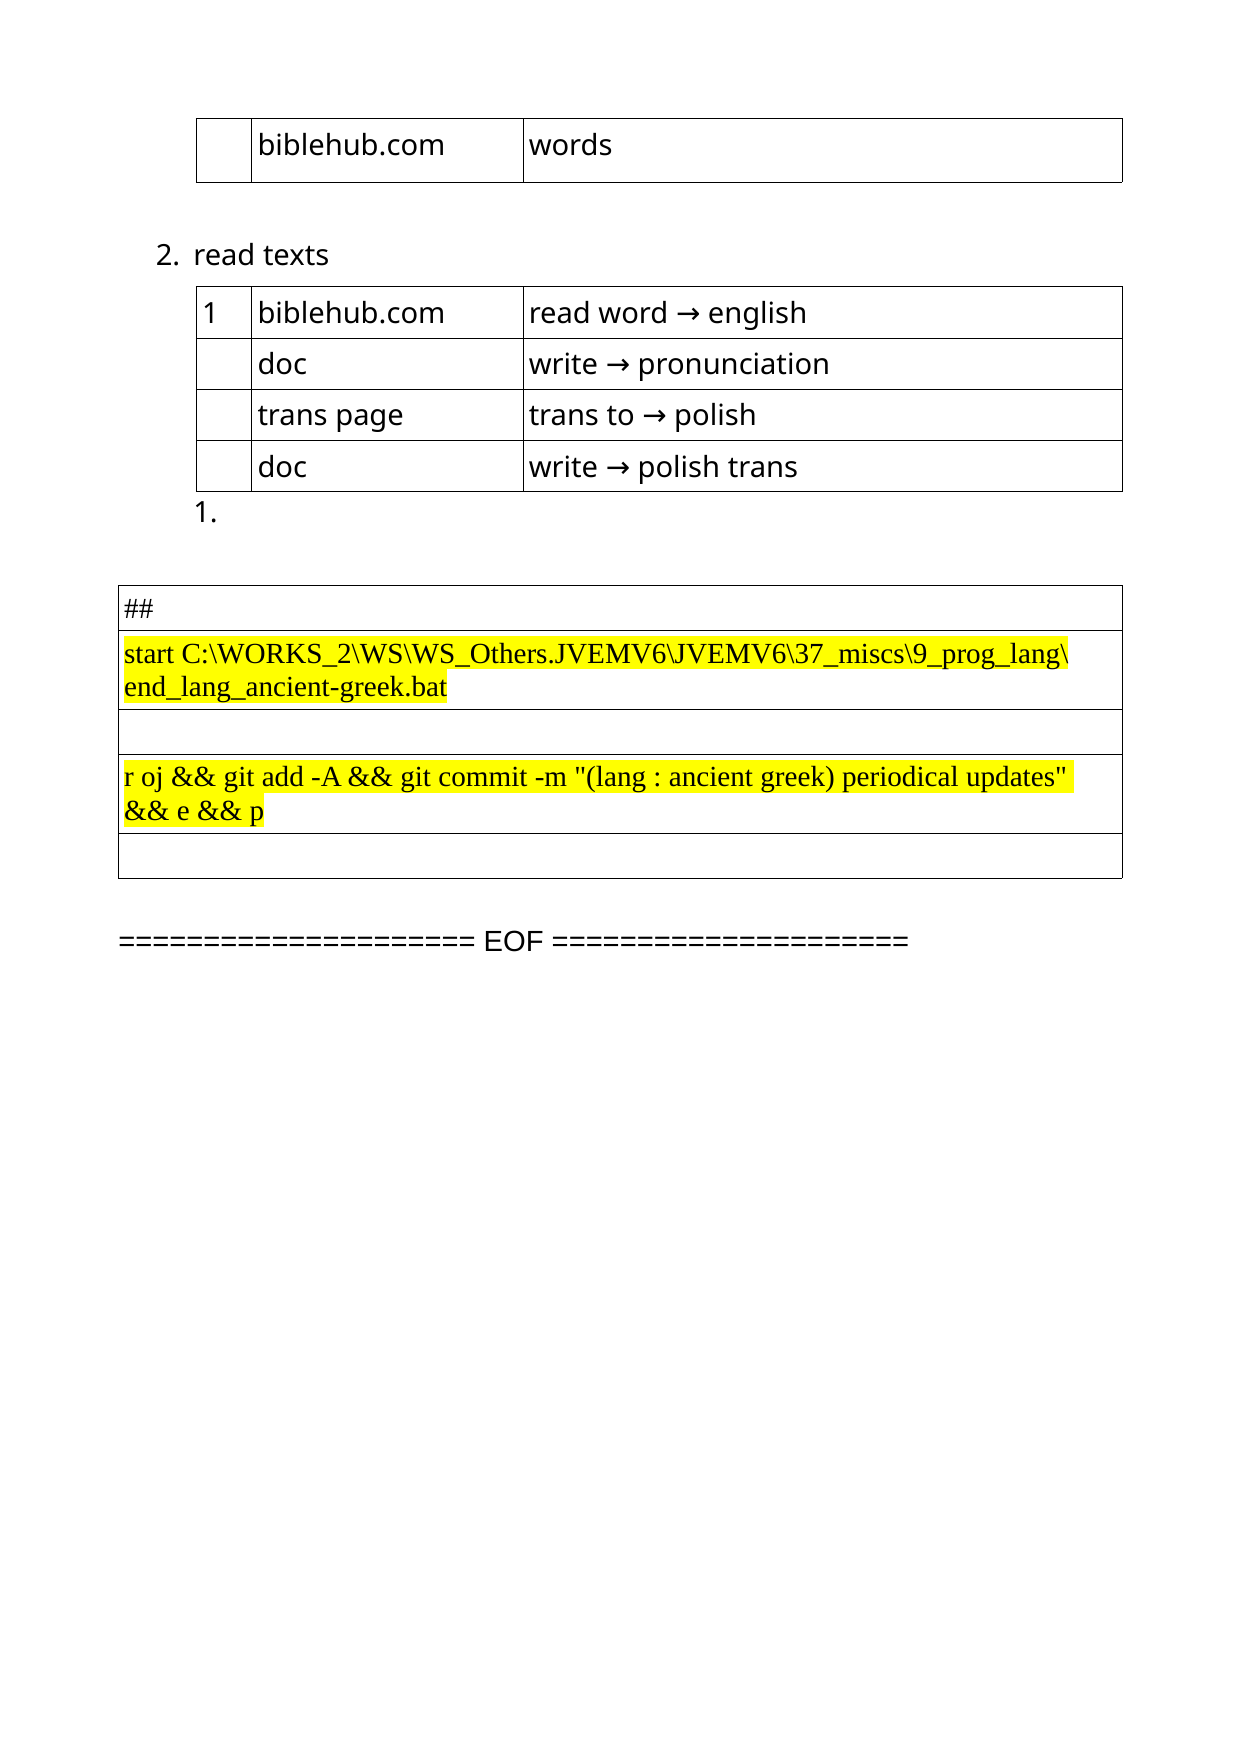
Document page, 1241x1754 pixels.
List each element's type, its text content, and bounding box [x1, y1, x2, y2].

table_header biblehub.com [252, 287, 523, 338]
table_header read word → english [524, 287, 1122, 338]
table_cell doc [252, 441, 523, 491]
table_cell trans to → polish [524, 390, 1122, 440]
list read texts [156, 234, 1122, 274]
table_header ## [119, 586, 1122, 630]
table_cell start C:\WORKS_2\WS\WS_Others.JVEMV6\JVEMV6\37_miscs\9_prog_lang\end_lang_ancient-greek.bat [119, 631, 1122, 709]
table_cell doc [252, 339, 523, 389]
table_cell write → pronunciation [524, 339, 1122, 389]
table_cell [119, 710, 1122, 754]
table_cell write → polish trans [524, 441, 1122, 491]
table_cell biblehub.com [252, 119, 523, 182]
text ===================== EOF ===================== [118, 924, 1122, 957]
table_cell [197, 441, 251, 491]
table_cell [197, 339, 251, 389]
table_cell words [524, 119, 1122, 182]
table_cell [119, 834, 1122, 877]
table_cell trans page [252, 390, 523, 440]
table_cell [197, 390, 251, 440]
table_cell [197, 119, 251, 182]
table_cell r oj && git add -A && git commit -m "(lang : ancient greek) periodical updates" && e && p [119, 755, 1122, 832]
table_header 1 [197, 287, 251, 338]
